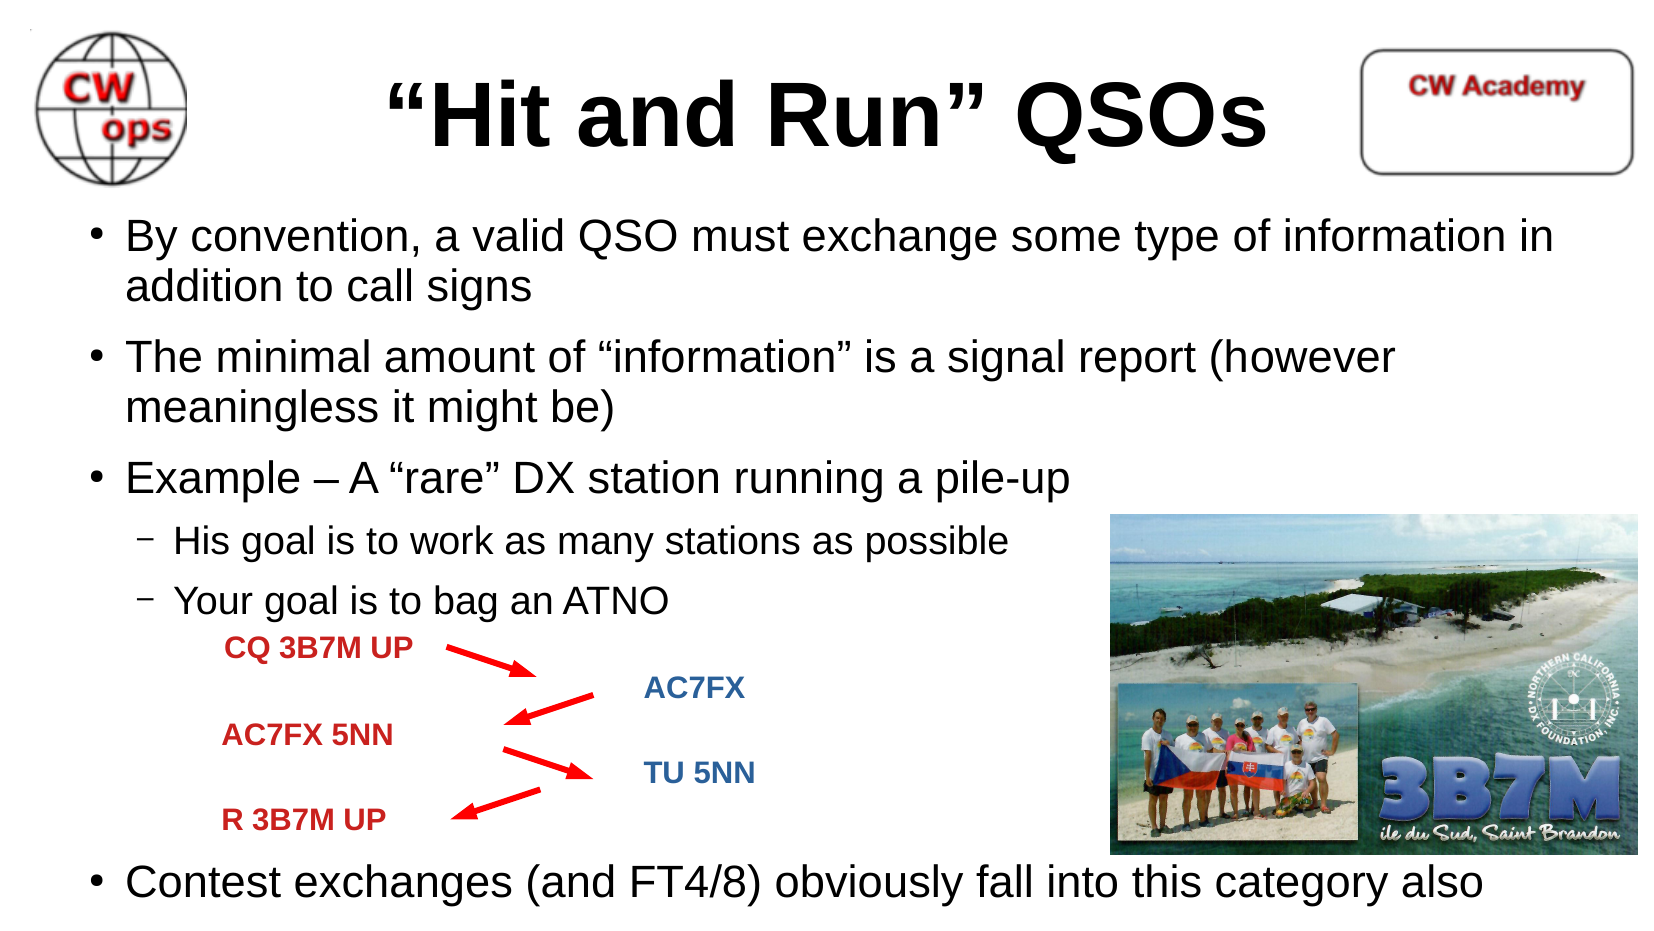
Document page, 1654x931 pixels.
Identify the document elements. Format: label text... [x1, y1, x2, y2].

list By convention, a valid QSO must exchange some type of information in addition to call signs The minimal amount of “information” is a signal report (however meaningless it might be) Example – A “rare” DX station running a pile-up His goal is to work as many stations as possible Your goal is to bag an ATNO CQ 3B7M UP AC7FX AC7FX 5NN TU 5NN R 3B7M UP Contest exchanges (and FT4/8) obviously fall into this category also [76, 210, 1565, 915]
picture [30, 29, 187, 194]
picture [1571, 37, 1640, 186]
picture [1110, 514, 1638, 856]
title “Hit and Run” QSOs [82, 37, 1571, 193]
